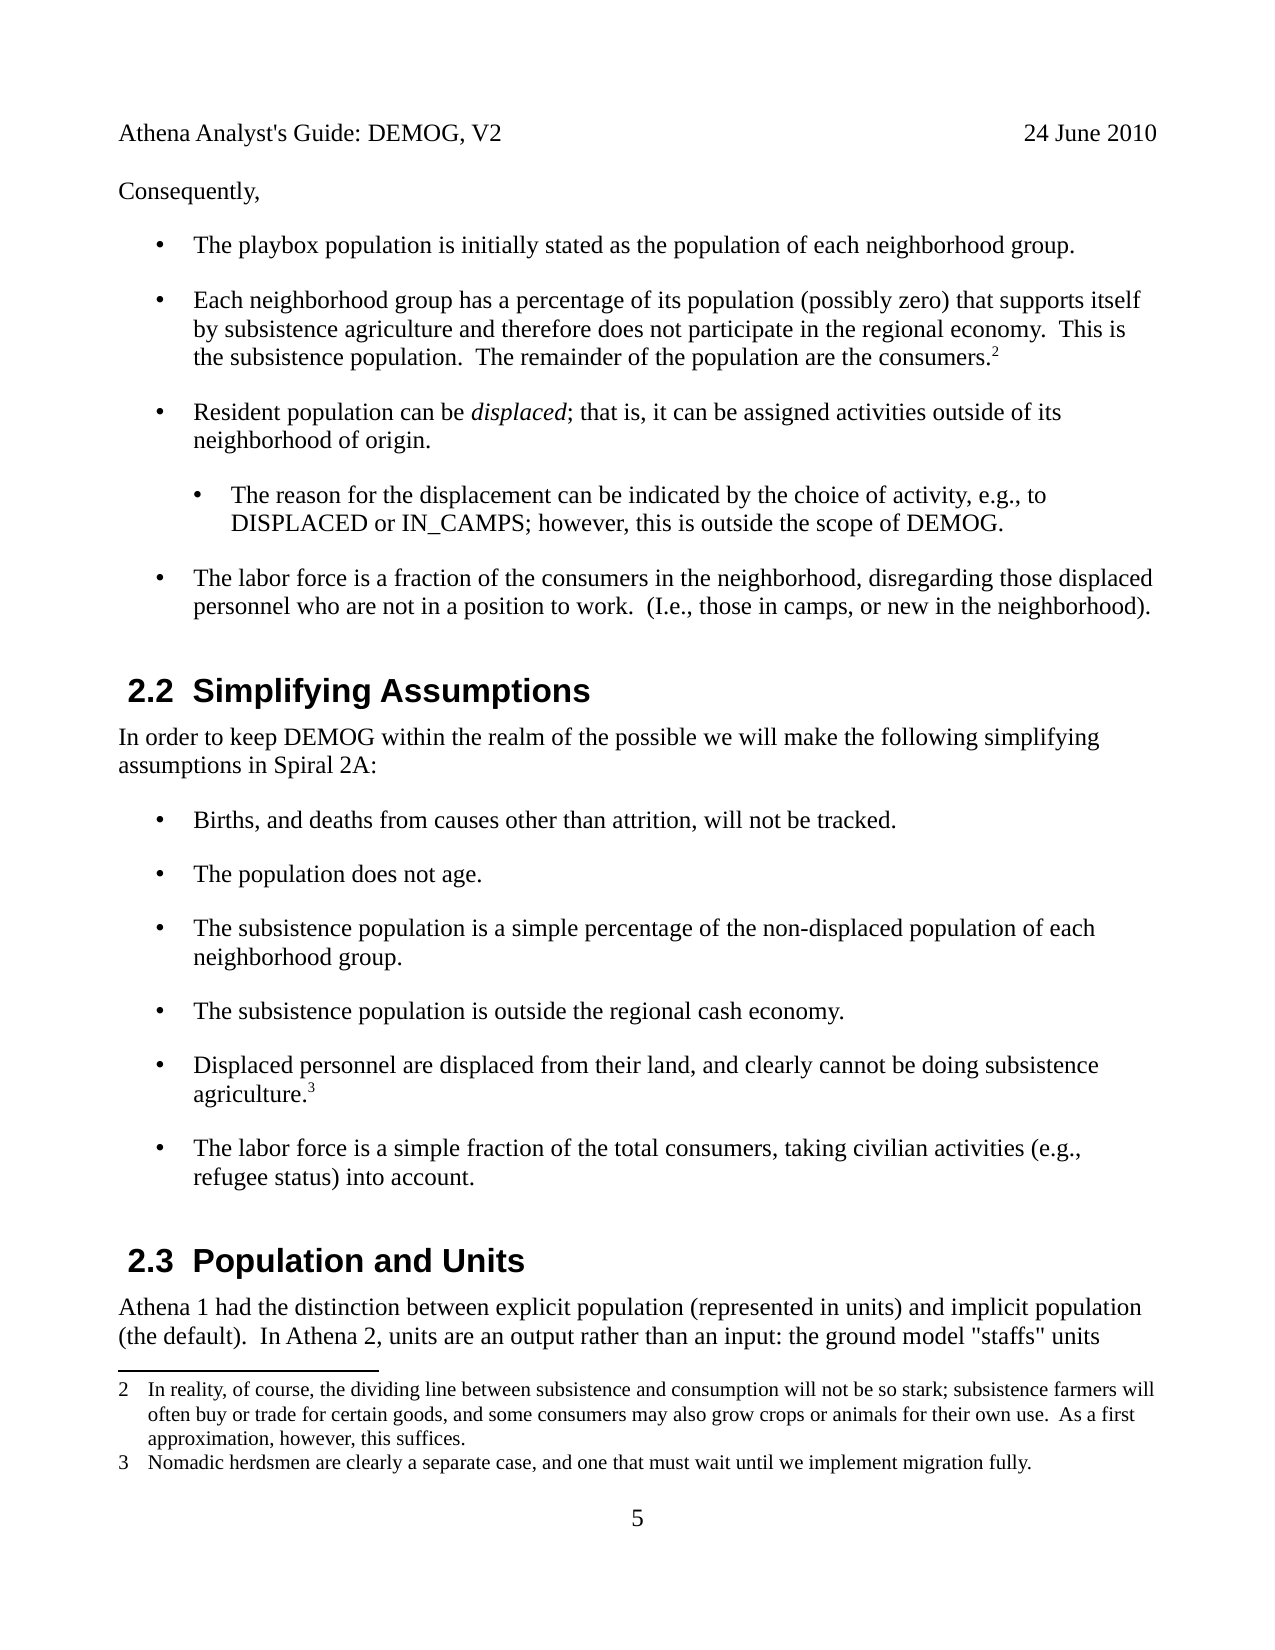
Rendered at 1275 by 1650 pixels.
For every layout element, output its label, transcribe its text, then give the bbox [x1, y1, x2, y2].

list The labor force is a simple fraction of the total consumers, taking civilian activities (e.g., refugee status) into account. [156, 1133, 1157, 1191]
list The labor force is a fraction of the consumers in the neighborhood, disregarding those displaced personnel who are not in a position to work. (I.e., those in camps, or new in the neighborhood). [156, 563, 1157, 620]
list Births, and deaths from causes other than attrition, will not be tracked. [156, 805, 1157, 833]
list The playbox population is initially stated as the population of each neighborhood group. [156, 231, 1157, 259]
list Nomadic herdsmen are clearly a separate case, and one that must wait until we implement migration fully. [118, 1449, 1157, 1474]
list In reality, of course, the dividing line between subsistence and consumption will not be so stark; subsistence farmers will often buy or trade for certain goods, and some consumers may also grow crops or animals for their own use. As a first approximation, however, this suffices. [118, 1377, 1157, 1449]
text Athena 1 had the distinction between explicit population (represented in units) and implicit population (the default). In Athena 2, units are an output rather than an input: the ground model "staffs" units [118, 1292, 1157, 1350]
subtitle Population and Units [118, 1242, 1157, 1280]
text Consequently, [118, 176, 1157, 205]
list The subsistence population is outside the regional cash economy. [156, 996, 1157, 1025]
list Displaced personnel are displaced from their land, and clearly cannot be doing subsistence agriculture. [156, 1051, 1157, 1108]
list The subsistence population is a simple percentage of the non-displaced population of each neighborhood group. [156, 913, 1157, 971]
list Each neighborhood group has a percentage of its population (possibly zero) that supports itself by subsistence agriculture and therefore does not participate in the regional economy. This is the subsistence population. The remainder of the population are the consumers. [156, 285, 1157, 371]
subtitle Simplifying Assumptions [118, 671, 1157, 709]
list The reason for the displacement can be indicated by the choice of activity, e.g., to DISPLACED or IN_CAMPS; however, this is outside the scope of DEMOG. [193, 480, 1157, 537]
list Resident population can be displaced; that is, it can be assigned activities outside of its neighborhood of origin. [156, 397, 1157, 454]
list The population does not age. [156, 859, 1157, 888]
text In order to keep DEMOG within the realm of the possible we will make the following simplifying assumptions in Spiral 2A: [118, 722, 1157, 779]
